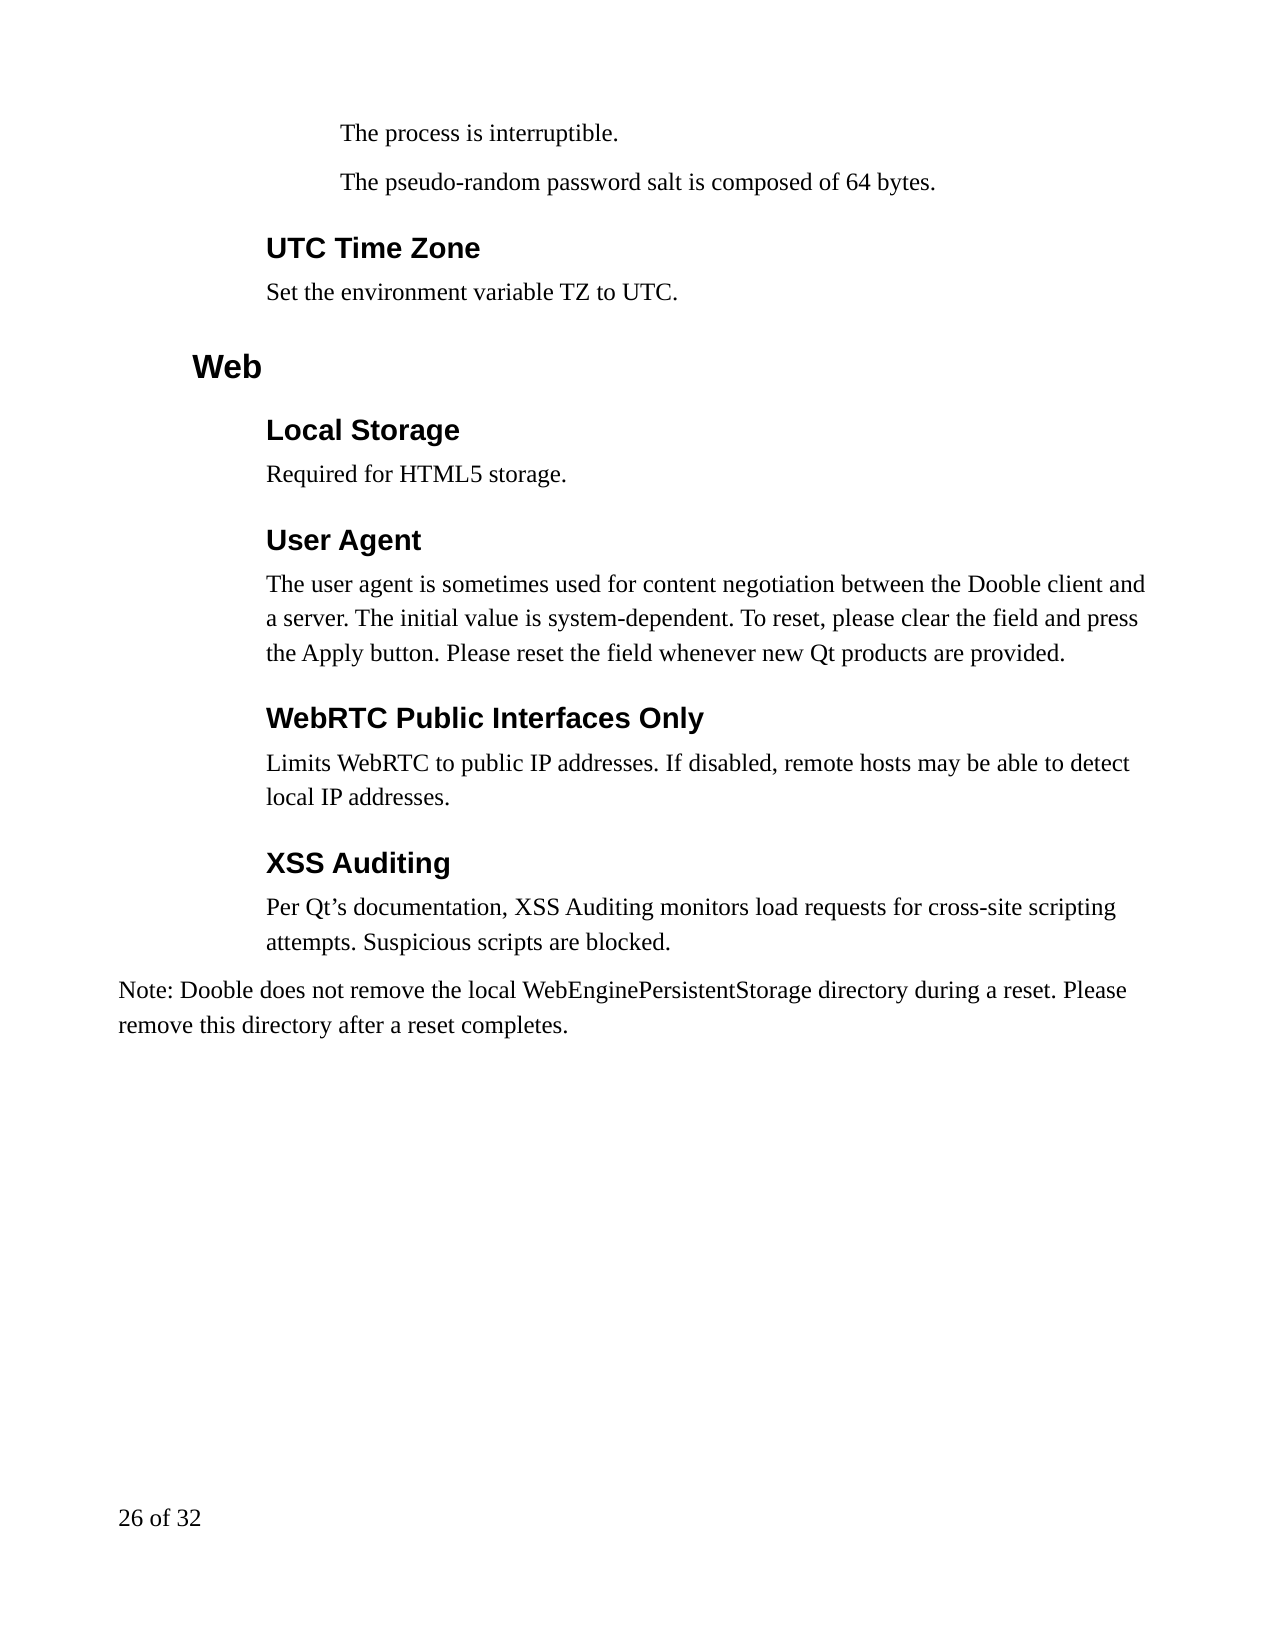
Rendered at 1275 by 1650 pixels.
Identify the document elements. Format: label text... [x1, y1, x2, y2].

subtitle Web [192, 347, 1157, 386]
text The process is interruptible. [340, 118, 1157, 147]
subtitle WebRTC Public Interfaces Only [266, 701, 1157, 735]
text The user agent is sometimes used for content negotiation between the Dooble client and a server. The initial value is system-dependent. To reset, please clear the field and press the Apply button. Please reset the field whenever new Qt products are provided. [266, 569, 1157, 667]
subtitle User Agent [266, 523, 1157, 556]
subtitle XSS Auditing [266, 846, 1157, 879]
subtitle UTC Time Zone [266, 231, 1157, 264]
text Set the environment variable TZ to UTC. [266, 277, 1157, 306]
text Required for HTML5 storage. [266, 459, 1157, 488]
subtitle Local Storage [266, 413, 1157, 446]
text Note: Dooble does not remove the local WebEnginePersistentStorage directory during a reset. Please remove this directory after a reset completes. [118, 976, 1157, 1039]
text Per Qt’s documentation, XSS Auditing monitors load requests for cross-site scripting attempts. Suspicious scripts are blocked. [266, 892, 1157, 955]
text The pseudo-random password salt is composed of 64 bytes. [340, 167, 1157, 196]
text Limits WebRTC to public IP addresses. If disabled, remote hosts may be able to detect local IP addresses. [266, 748, 1157, 811]
